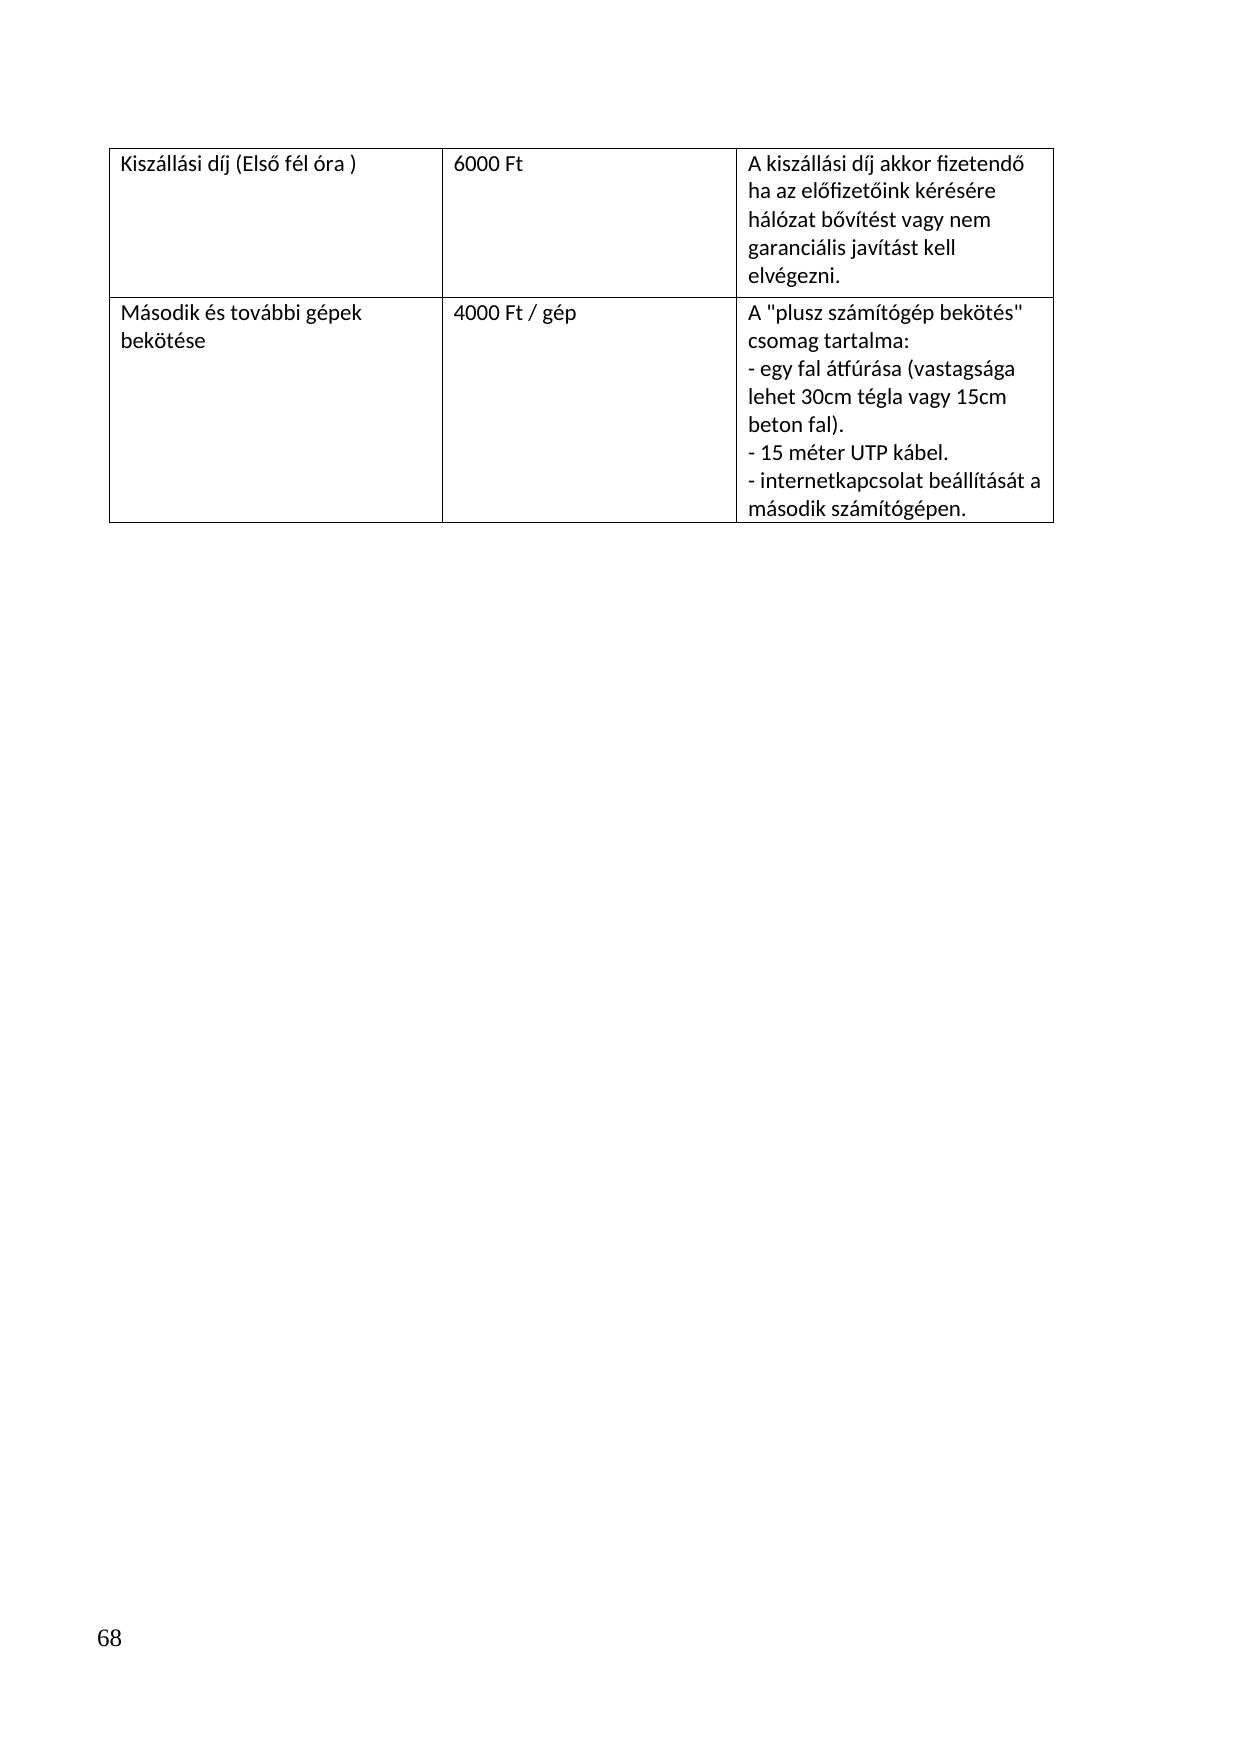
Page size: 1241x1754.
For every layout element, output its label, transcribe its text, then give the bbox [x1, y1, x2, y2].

table_cell 6000 Ft [443, 149, 736, 297]
table_cell A "plusz számítógép bekötés" csomag tartalma: - egy fal átfúrása (vastagsága lehet 30cm tégla vagy 15cm beton fal). - 15 méter UTP kábel. - internetkapcsolat beállítását a második számítógépen. [737, 298, 1053, 522]
table_cell Második és további gépek bekötése [110, 298, 442, 522]
table_cell A kiszállási díj akkor fizetendő ha az előfizetőink kérésére hálózat bővítést vagy nem garanciális javítást kell elvégezni. [737, 149, 1053, 297]
table_cell Kiszállási díj (Első fél óra ) [110, 149, 442, 297]
table_cell 4000 Ft / gép [443, 298, 736, 522]
